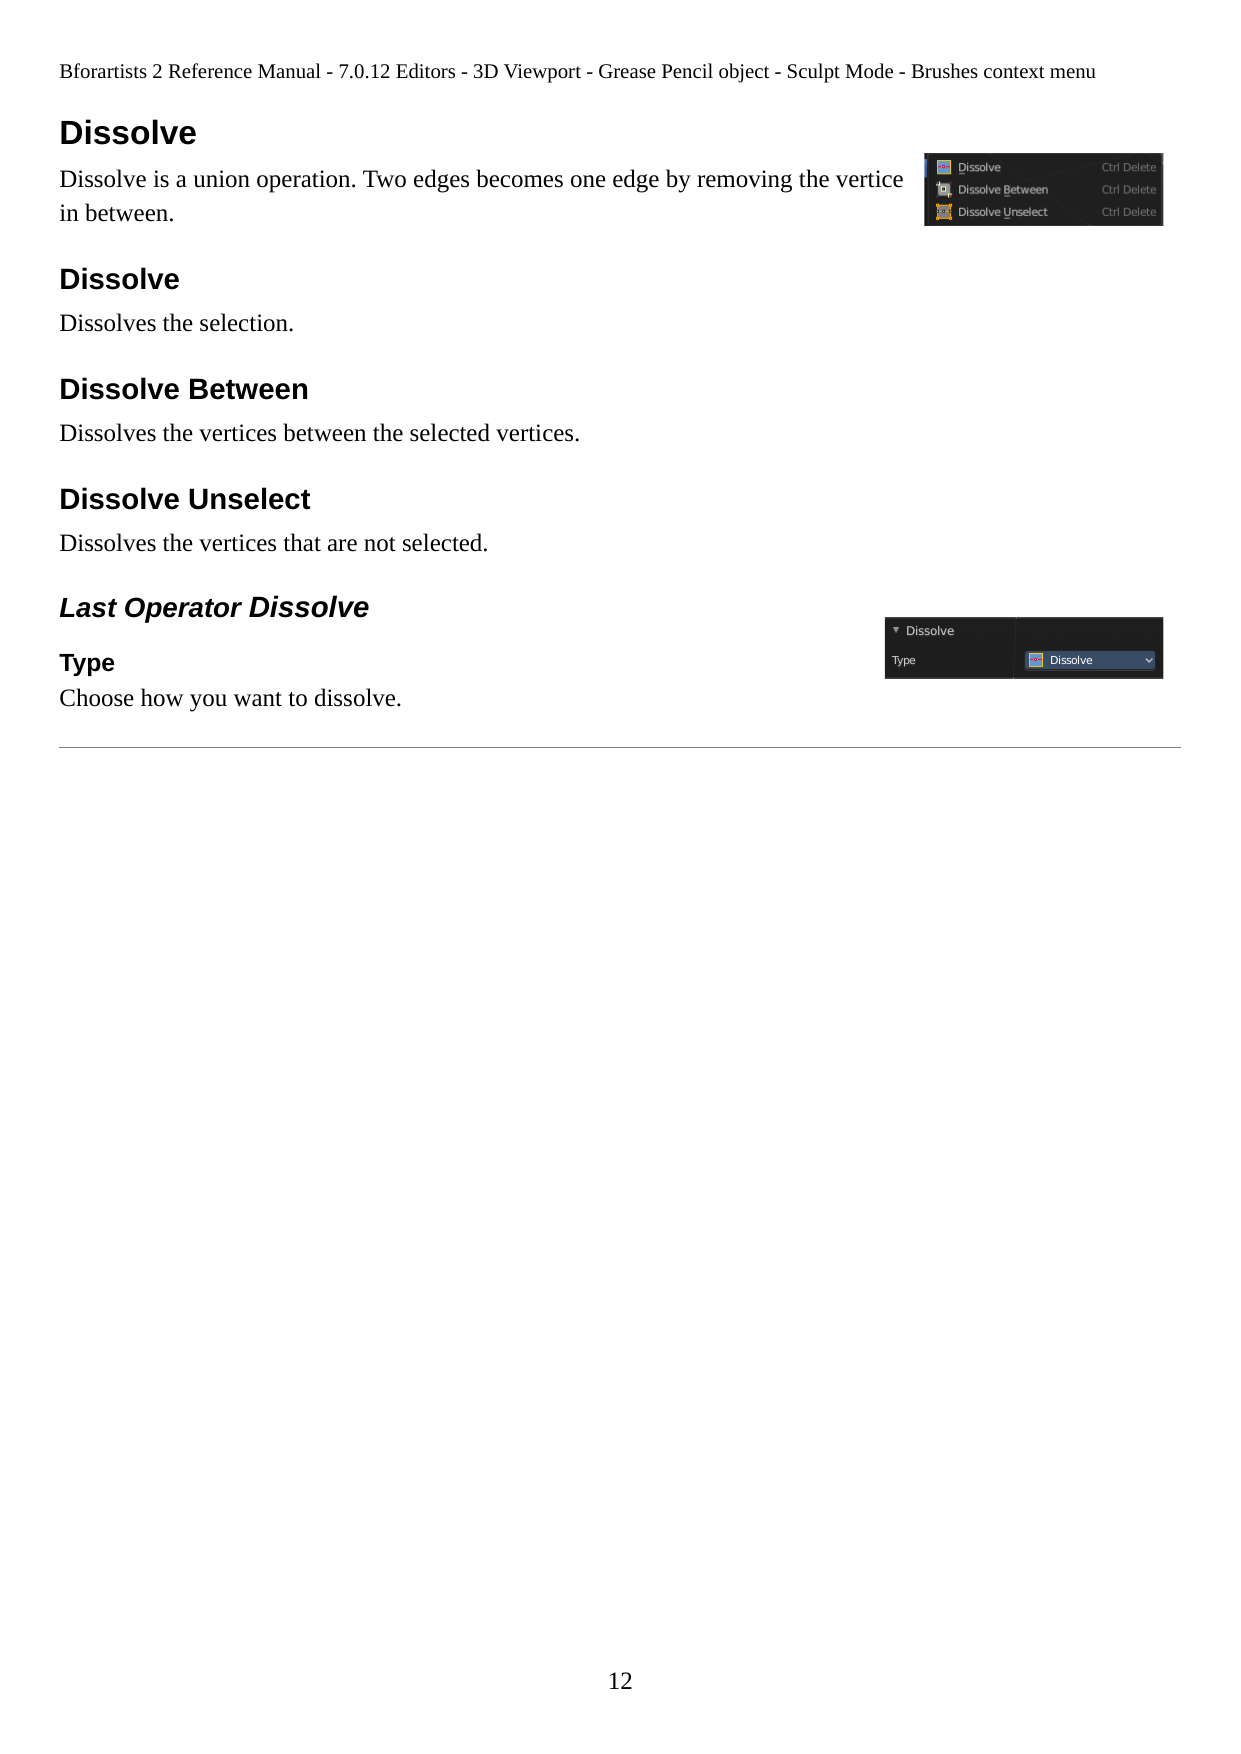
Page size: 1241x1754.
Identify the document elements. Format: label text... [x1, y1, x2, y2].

picture [884, 617, 1164, 679]
text Dissolves the vertices between the selected vertices. [59, 418, 1181, 447]
picture [924, 153, 1164, 226]
subtitle Dissolve [59, 262, 1181, 296]
text Dissolves the selection. [59, 308, 1181, 337]
subtitle Type [59, 648, 884, 677]
text Dissolves the vertices that are not selected. [59, 528, 1181, 557]
subtitle Last Operator Dissolve [59, 589, 1181, 623]
subtitle Dissolve [59, 113, 1181, 151]
text Choose how you want to dissolve. [59, 683, 1181, 712]
subtitle Dissolve Between [59, 372, 1181, 406]
subtitle [1164, 648, 1181, 677]
subtitle Dissolve Unselect [59, 482, 1181, 515]
text Dissolve is a union operation. Two edges becomes one edge by removing the vertice in between. [59, 164, 1181, 227]
